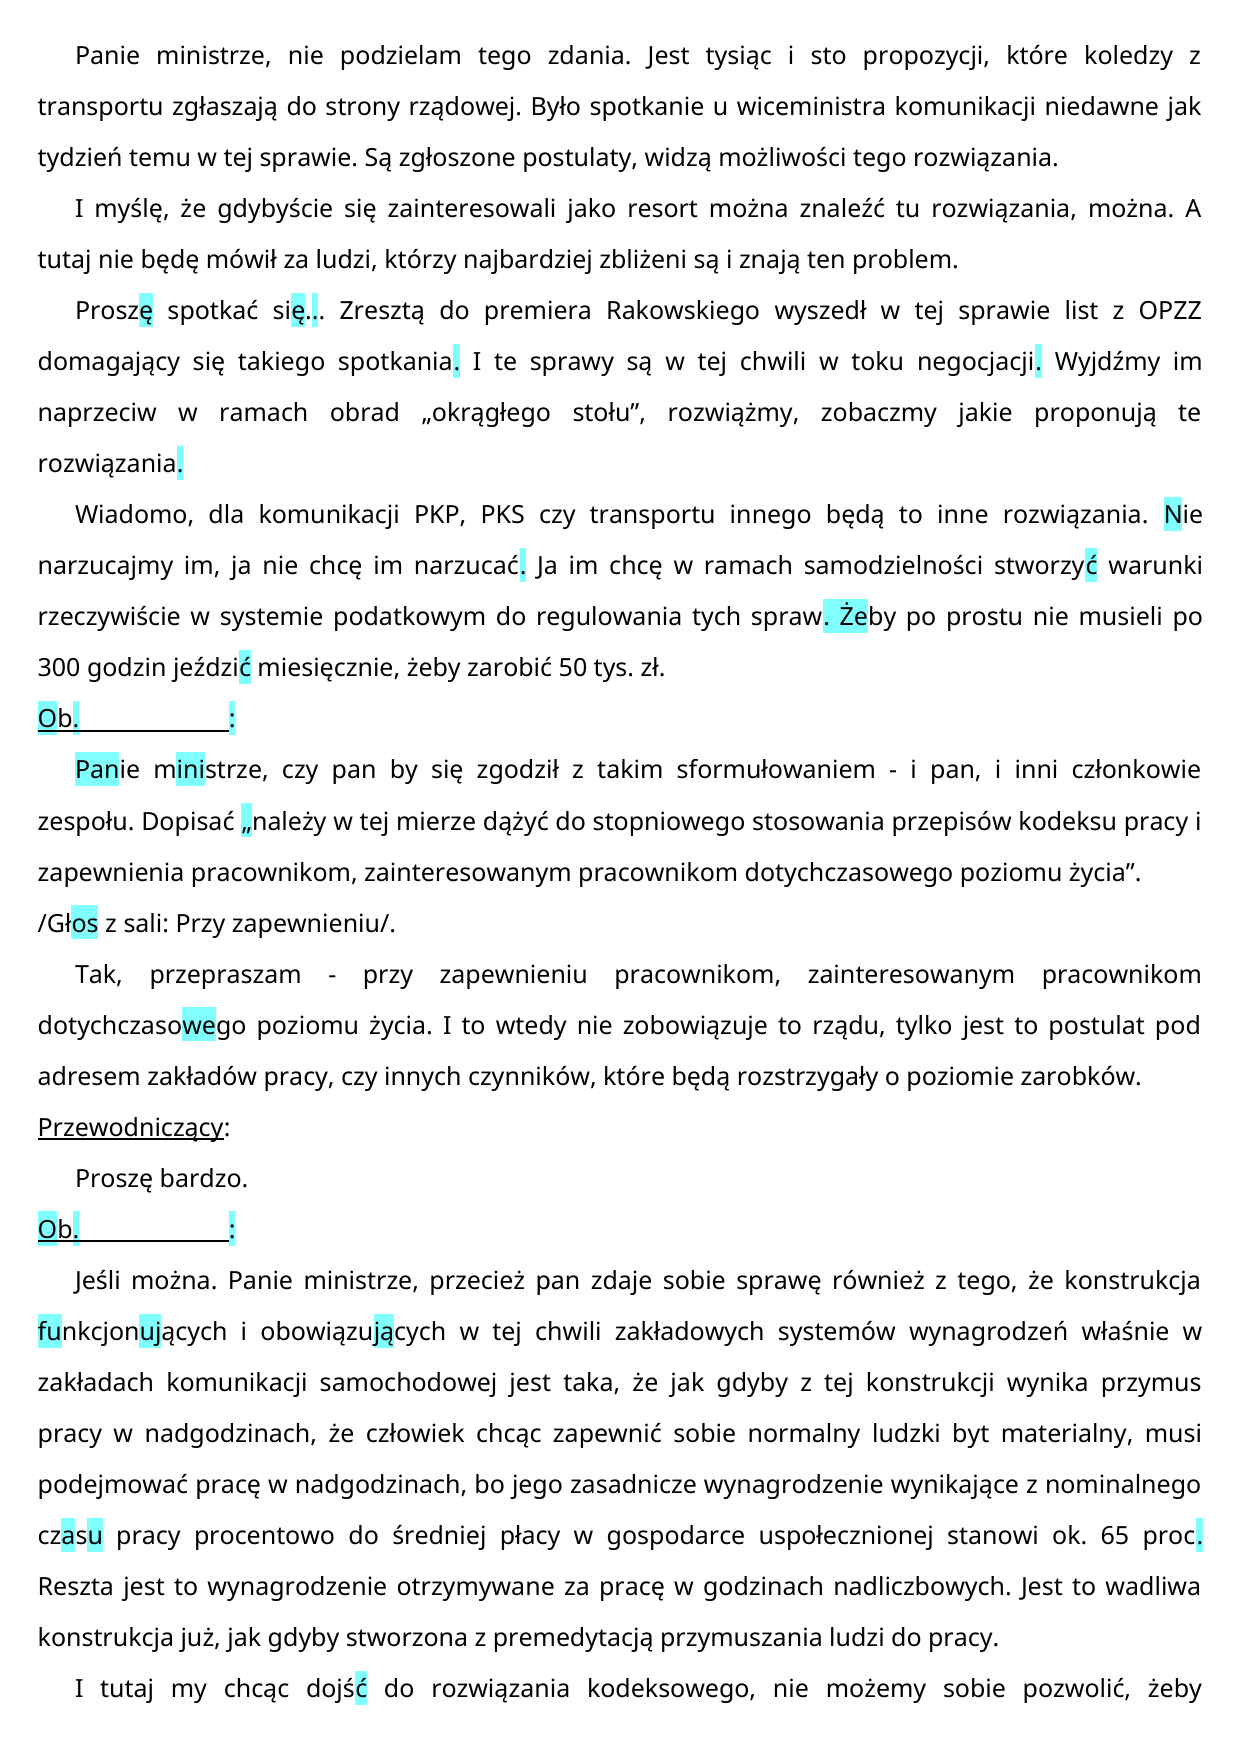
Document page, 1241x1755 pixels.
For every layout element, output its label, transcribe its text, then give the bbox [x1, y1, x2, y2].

text Proszę spotkać się... Zresztą do premiera Rakowskiego wyszedł w tej sprawie list z OPZZ domagający się takiego spotkania. I te sprawy są w tej chwili w toku negocjacji. Wyjdźmy im naprzeciw w ramach obrad „okrągłego stołu”, rozwiążmy, zobaczmy jakie proponują te rozwiązania. [37, 293, 1203, 480]
text Tak, przepraszam - przy zapewnieniu pracownikom, zainteresowanym pracownikom dotychczasowego poziomu życia. I to wtedy nie zobowiązuje to rządu, tylko jest to postulat pod adresem zakładów pracy, czy innych czynników, które będą rozstrzygały o poziomie zarobków. [37, 956, 1203, 1092]
text /Głos z sali: Przy zapewnieniu/. [37, 905, 1203, 939]
text Jeśli można. Panie ministrze, przecież pan zdaje sobie sprawę również z tego, że konstrukcja funkcjonujących i obowiązujących w tej chwili zakładowych systemów wynagrodzeń właśnie w zakładach komunikacji samochodowej jest taka, że jak gdyby z tej konstrukcji wynika przymus pracy w nadgodzinach, że człowiek chcąc zapewnić sobie normalny ludzki byt materialny, musi podejmować pracę w nadgodzinach, bo jego zasadnicze wynagrodzenie wynikające z nominalnego czasu pracy procentowo do średniej płacy w gospodarce uspołecznionej stanowi ok. 65 proc. Reszta jest to wynagrodzenie otrzymywane za pracę w godzinach nadliczbowych. Jest to wadliwa konstrukcja już, jak gdyby stworzona z premedytacją przymuszania ludzi do pracy. [37, 1262, 1203, 1654]
text Ob. : [37, 701, 1203, 735]
text Panie ministrze, nie podzielam tego zdania. Jest tysiąc i sto propozycji, które koledzy z transportu zgłaszają do strony rządowej. Było spotkanie u wiceministra komunikacji niedawne jak tydzień temu w tej sprawie. Są zgłoszone postulaty, widzą możliwości tego rozwiązania. [37, 37, 1203, 174]
text I myślę, że gdybyście się zainteresowali jako resort można znaleźć tu rozwiązania, można. A tutaj nie będę mówił za ludzi, którzy najbardziej zbliżeni są i znają ten problem. [37, 191, 1203, 276]
text Przewodniczący: [37, 1109, 1203, 1143]
text Wiadomo, dla komunikacji PKP, PKS czy transportu innego będą to inne rozwiązania. Nie narzucajmy im, ja nie chcę im narzucać. Ja im chcę w ramach samodzielności stworzyć warunki rzeczywiście w systemie podatkowym do regulowania tych spraw. Żeby po prostu nie musieli po 300 godzin jeździć miesięcznie, żeby zarobić 50 tys. zł. [37, 497, 1203, 684]
text Ob. : [37, 1211, 1203, 1246]
text Panie ministrze, czy pan by się zgodził z takim sformułowaniem - i pan, i inni członkowie zespołu. Dopisać „należy w tej mierze dążyć do stopniowego stosowania przepisów kodeksu pracy i zapewnienia pracownikom, zainteresowanym pracownikom dotychczasowego poziomu życia”. [37, 752, 1203, 888]
text Proszę bardzo. [37, 1160, 1203, 1194]
text I tutaj my chcąc dojść do rozwiązania kodeksowego, nie możemy sobie pozwolić, żeby [37, 1671, 1203, 1705]
